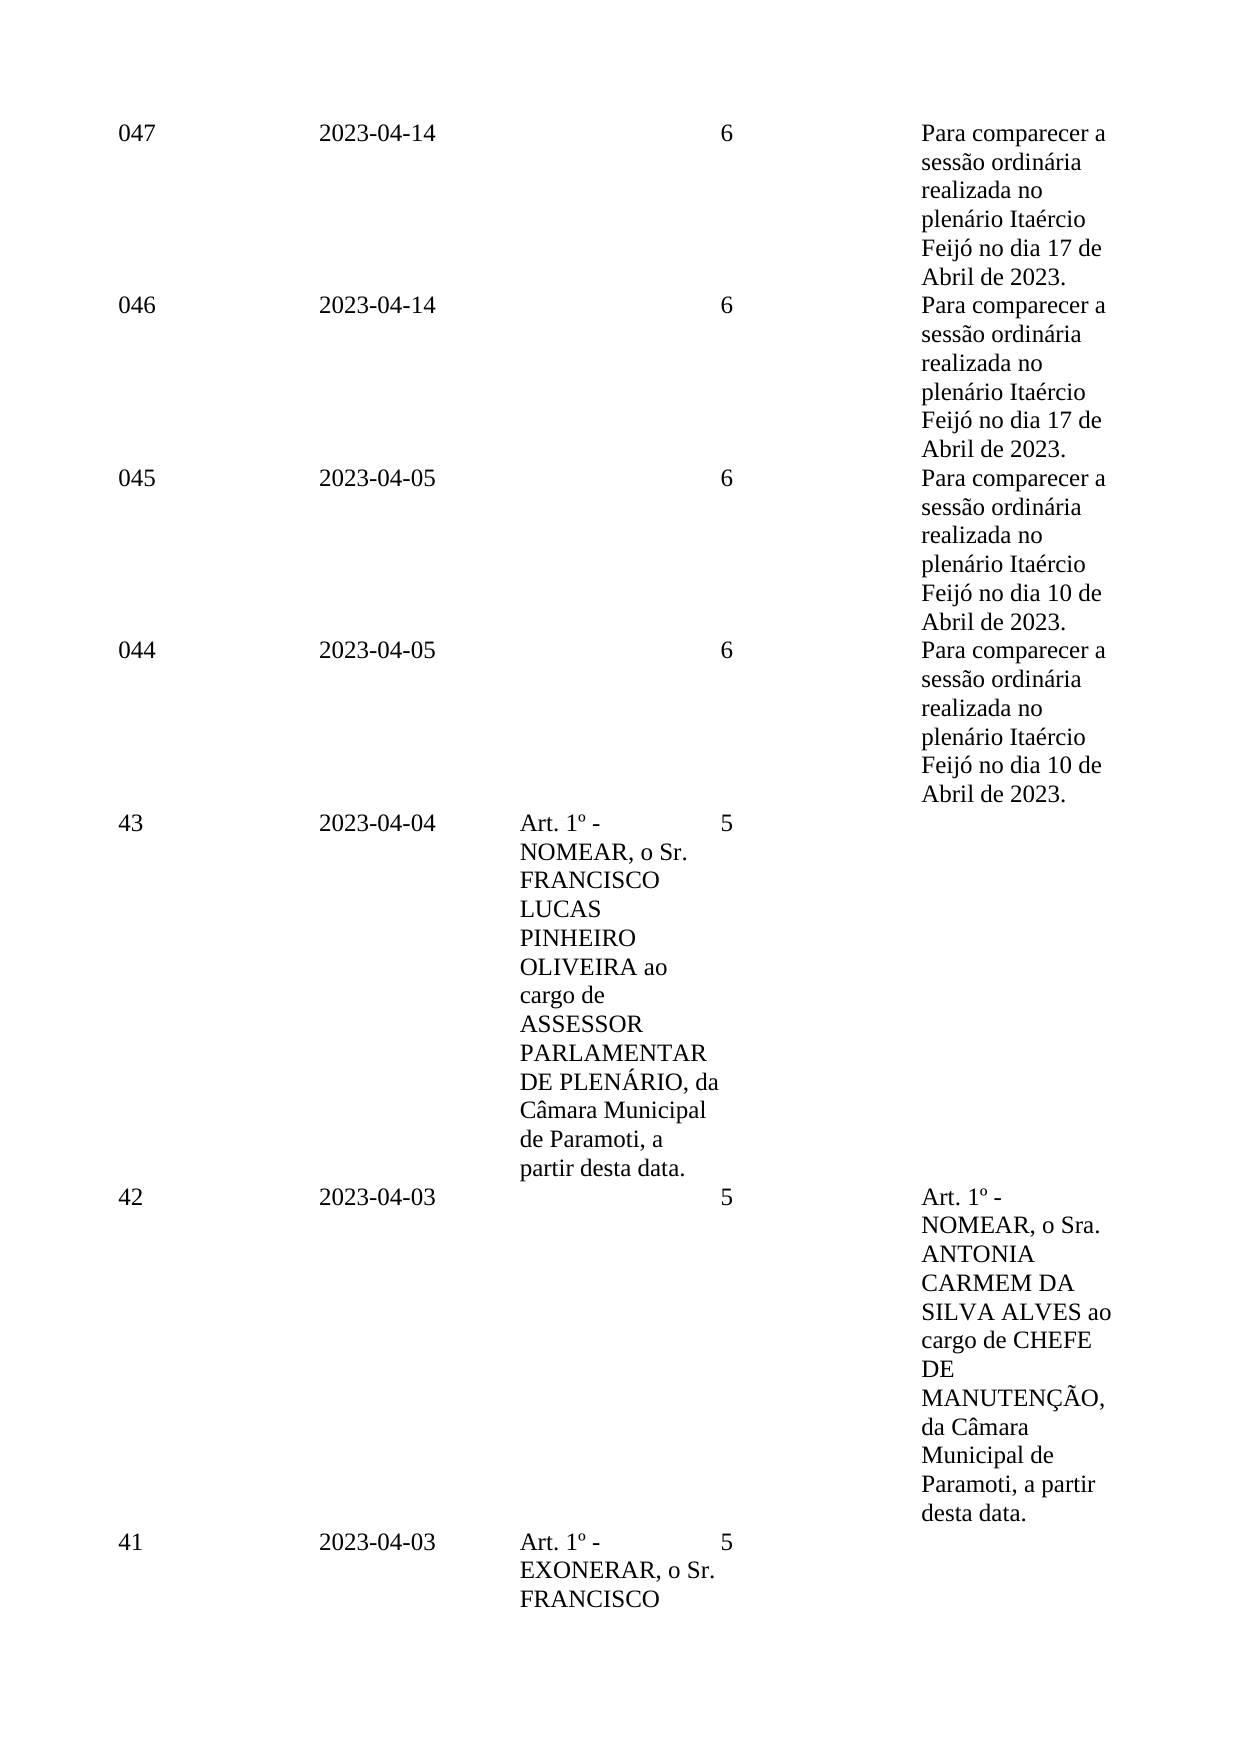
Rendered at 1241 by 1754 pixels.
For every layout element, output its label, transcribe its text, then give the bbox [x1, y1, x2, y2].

table_cell 42 [118, 1182, 319, 1527]
table_cell Para comparecer a sessão ordinária realizada no plenário Itaércio Feijó no dia 10 de Abril de 2023. [921, 636, 1122, 808]
table_cell 047 [118, 118, 319, 291]
table_cell Art. 1º - NOMEAR, o Sra. ANTONIA CARMEM DA SILVA ALVES ao cargo de CHEFE DE MANUTENÇÃO, da Câmara Municipal de Paramoti, a partir desta data. [921, 1182, 1122, 1527]
table_cell 045 [118, 463, 319, 636]
table_cell Para comparecer a sessão ordinária realizada no plenário Itaércio Feijó no dia 17 de Abril de 2023. [921, 291, 1122, 463]
table_cell 2023-04-05 [319, 463, 519, 636]
table_cell [520, 636, 720, 808]
table_cell 2023-04-05 [319, 636, 519, 808]
table_cell Para comparecer a sessão ordinária realizada no plenário Itaércio Feijó no dia 10 de Abril de 2023. [921, 463, 1122, 636]
table_cell Art. 1º - NOMEAR, o Sr. FRANCISCO LUCAS PINHEIRO OLIVEIRA ao cargo de ASSESSOR PARLAMENTAR DE PLENÁRIO, da Câmara Municipal de Paramoti, a partir desta data. [520, 808, 720, 1182]
table_cell [520, 463, 720, 636]
table_cell 5 [720, 808, 921, 1182]
table_cell 2023-04-03 [319, 1527, 519, 1613]
table_cell [520, 1182, 720, 1527]
table_cell 43 [118, 808, 319, 1182]
table_cell [921, 808, 1122, 1182]
table_cell [921, 1527, 1122, 1613]
table_cell 6 [720, 118, 921, 291]
table_cell 5 [720, 1527, 921, 1613]
table_cell 2023-04-03 [319, 1182, 519, 1527]
table_cell 2023-04-04 [319, 808, 519, 1182]
table_cell 044 [118, 636, 319, 808]
table_cell [520, 118, 720, 291]
table_cell 2023-04-14 [319, 291, 519, 463]
table_cell 6 [720, 636, 921, 808]
table_cell [520, 291, 720, 463]
table_cell Art. 1º - EXONERAR, o Sr. FRANCISCO [520, 1527, 720, 1613]
table_cell 5 [720, 1182, 921, 1527]
table_cell 41 [118, 1527, 319, 1613]
table_cell 6 [720, 463, 921, 636]
table_cell 6 [720, 291, 921, 463]
table_cell 2023-04-14 [319, 118, 519, 291]
table_cell 046 [118, 291, 319, 463]
table_cell Para comparecer a sessão ordinária realizada no plenário Itaércio Feijó no dia 17 de Abril de 2023. [921, 118, 1122, 291]
